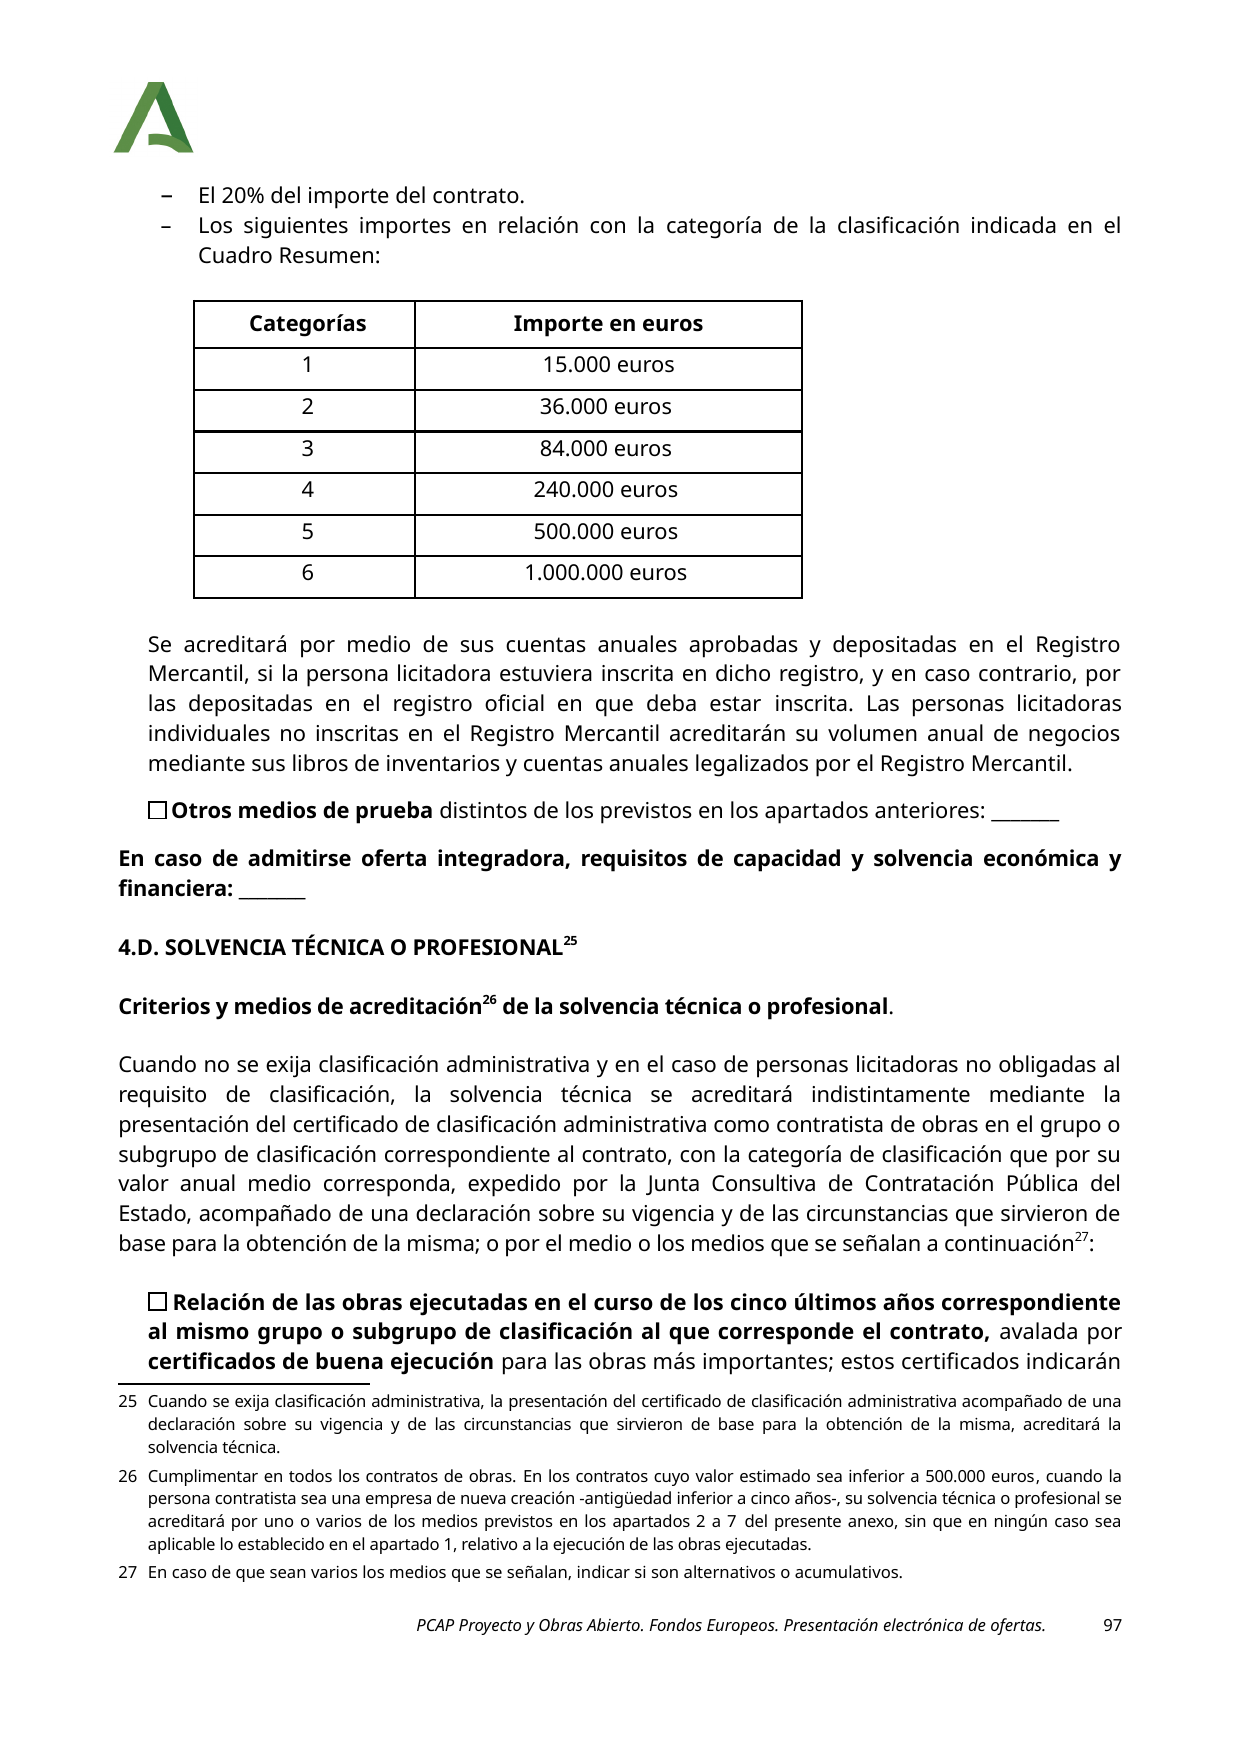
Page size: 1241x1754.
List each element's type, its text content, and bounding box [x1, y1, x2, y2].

table_cell 15.000 euros [416, 349, 801, 389]
picture [109, 77, 198, 157]
table_cell 84.000 euros [416, 433, 801, 472]
list Los siguientes importes en relación con la categoría de la clasificación indicada en el Cuadro Resumen: [160, 210, 1122, 270]
text Cumplimentar en todos los contratos de obras. En los contratos cuyo valor estimado sea inferior a 500.000 euros, cuando la persona contratista sea una empresa de nueva creación -antigüedad inferior a cinco años-, su solvencia técnica o profesional se acreditará por uno o varios de los medios previstos en los apartados 2 a 7 del presente anexo, sin que en ningún caso sea aplicable lo establecido en el apartado 1, relativo a la ejecución de las obras ejecutadas. [118, 1464, 1122, 1555]
table_cell 5 [195, 516, 414, 555]
table_header Importe en euros [416, 302, 801, 347]
text 4.D. SOLVENCIA TÉCNICA O PROFESIONAL [118, 932, 1122, 962]
table_cell 1.000.000 euros [416, 557, 801, 597]
text Relación de las obras ejecutadas en el curso de los cinco últimos años correspondiente al mismo grupo o subgrupo de clasificación al que corresponde el contrato, avalada por certificados de buena ejecución para las obras más importantes; estos certificados indicarán [148, 1286, 1122, 1376]
text Criterios y medios de acreditación de la solvencia técnica o profesional. [118, 991, 1122, 1020]
table_cell 6 [195, 557, 414, 597]
list El 20% del importe del contrato. [160, 176, 1122, 210]
text Cuando se exija clasificación administrativa, la presentación del certificado de clasificación administrativa acompañado de una declaración sobre su vigencia y de las circunstancias que sirvieron de base para la obtención de la misma, acreditará la solvencia técnica. [118, 1390, 1122, 1458]
table_cell 2 [195, 391, 414, 430]
table_cell 4 [195, 474, 414, 513]
table_header Categorías [195, 302, 414, 347]
table_cell 1 [195, 349, 414, 389]
table_cell 240.000 euros [416, 474, 801, 513]
text En caso de admitirse oferta integradora, requisitos de capacidad y solvencia económica y financiera: _______ [118, 843, 1122, 902]
text En caso de que sean varios los medios que se señalan, indicar si son alternativos o acumulativos. [118, 1561, 1122, 1584]
table_cell 36.000 euros [416, 391, 801, 430]
table_cell 3 [195, 433, 414, 472]
text Cuando no se exija clasificación administrativa y en el caso de personas licitadoras no obligadas al requisito de clasificación, la solvencia técnica se acreditará indistintamente mediante la presentación del certificado de clasificación administrativa como contratista de obras en el grupo o subgrupo de clasificación correspondiente al contrato, con la categoría de clasificación que por su valor anual medio corresponda, expedido por la Junta Consultiva de Contratación Pública del Estado, acompañado de una declaración sobre su vigencia y de las circunstancias que sirvieron de base para la obtención de la misma; o por el medio o los medios que se señalan a continuación: [118, 1049, 1122, 1258]
text Se acreditará por medio de sus cuentas anuales aprobadas y depositadas en el Registro Mercantil, si la persona licitadora estuviera inscrita en dicho registro, y en caso contrario, por las depositadas en el registro oficial en que deba estar inscrita. Las personas licitadoras individuales no inscritas en el Registro Mercantil acreditarán su volumen anual de negocios mediante sus libros de inventarios y cuentas anuales legalizados por el Registro Mercantil. [148, 628, 1122, 777]
table_cell 500.000 euros [416, 516, 801, 555]
text Otros medios de prueba distintos de los previstos en los apartados anteriores: _______ [148, 795, 1122, 825]
